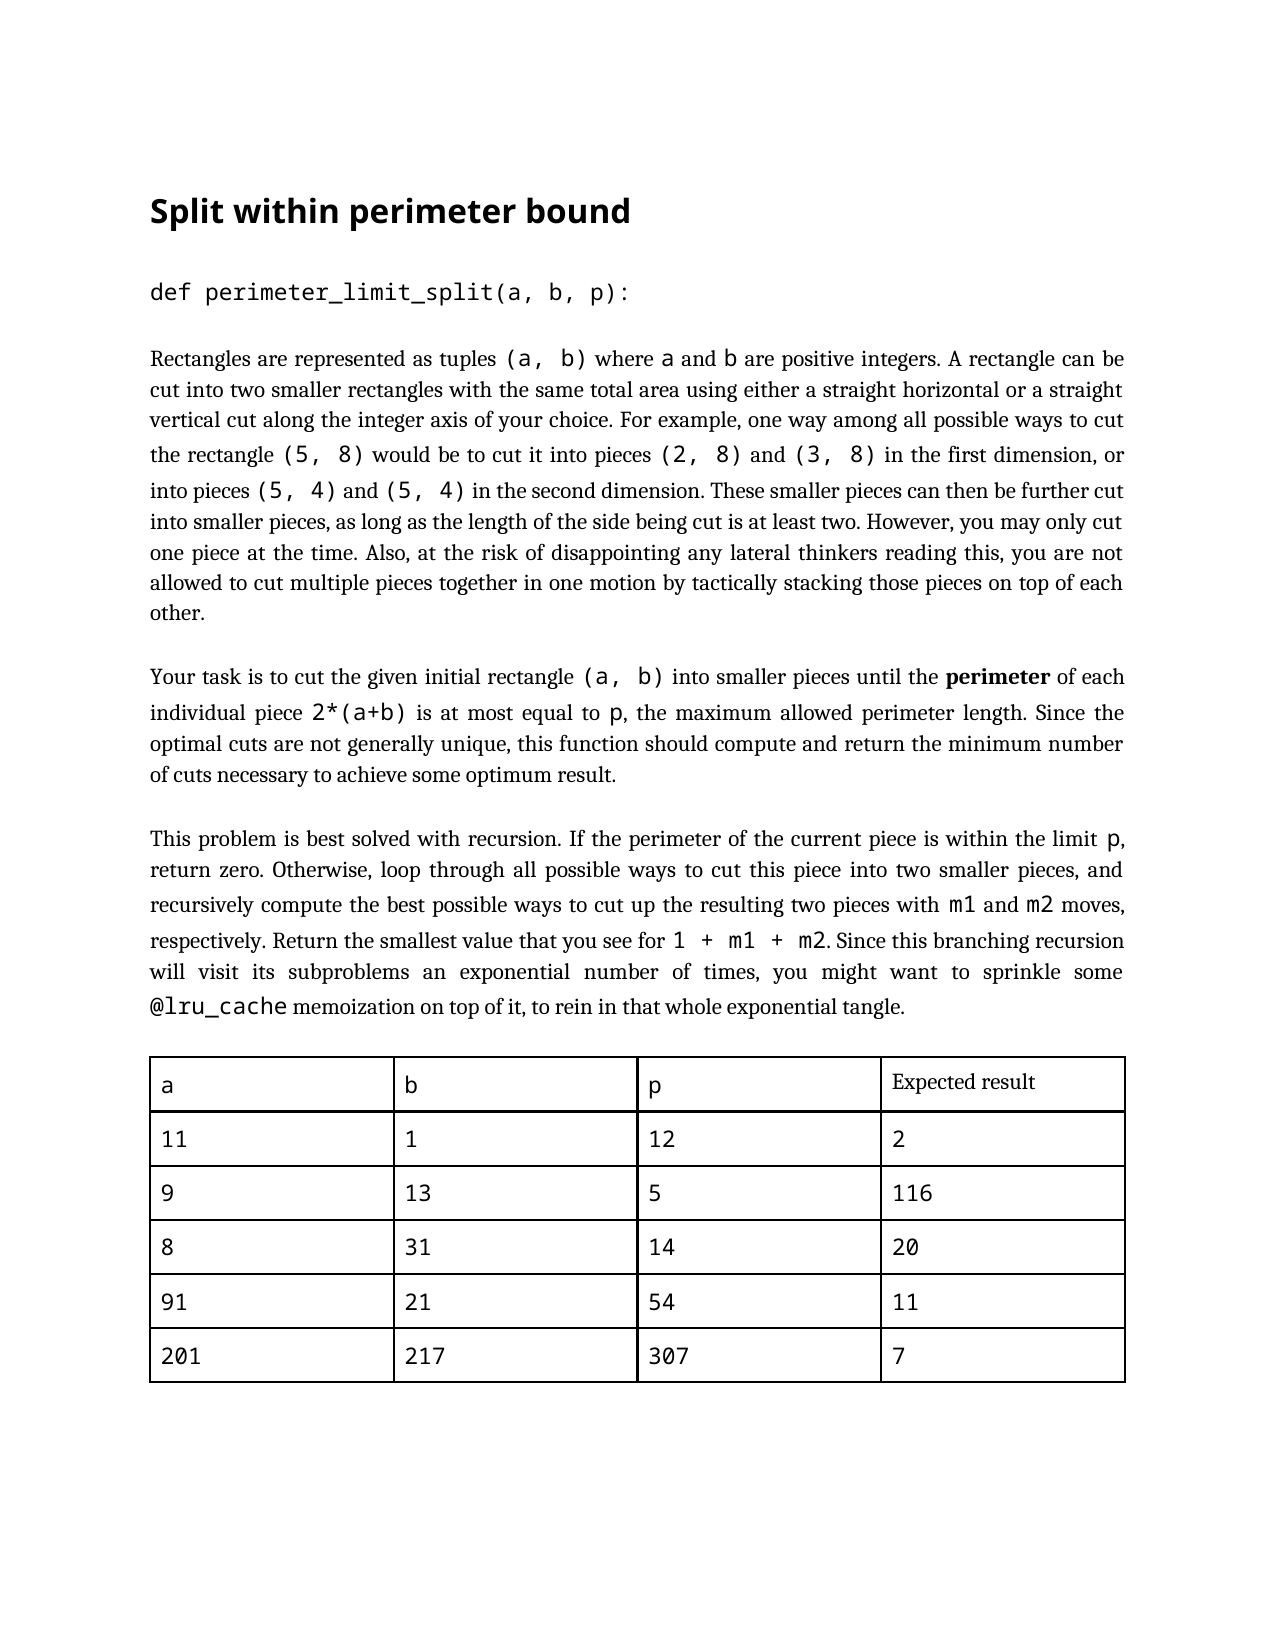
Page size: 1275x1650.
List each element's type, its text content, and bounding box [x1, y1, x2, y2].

table_cell 14 [639, 1221, 880, 1273]
subtitle Split within perimeter bound [150, 187, 1125, 233]
table_cell 307 [639, 1329, 880, 1381]
table_header p [639, 1058, 880, 1110]
table_cell 2 [882, 1113, 1124, 1164]
table_cell 1 [395, 1113, 636, 1164]
table_cell 91 [151, 1275, 393, 1327]
table_cell 8 [151, 1221, 393, 1273]
table_cell 54 [639, 1275, 880, 1327]
table_cell 9 [151, 1167, 393, 1219]
table_cell 12 [639, 1113, 880, 1164]
table_cell 217 [395, 1329, 636, 1381]
text def perimeter_limit_split(a, b, p): [150, 276, 1125, 307]
table_cell 21 [395, 1275, 636, 1327]
table_cell 13 [395, 1167, 636, 1219]
table_cell 201 [151, 1329, 393, 1381]
table_cell 5 [639, 1167, 880, 1219]
table_header b [395, 1058, 636, 1110]
table_cell 20 [882, 1221, 1124, 1273]
table_cell 11 [882, 1275, 1124, 1327]
table_cell 11 [151, 1113, 393, 1164]
text Rectangles are represented as tuples (a, b) where a and b are positive integers. A rectangle can be cut into two smaller rectangles with the same total area using either a straight horizontal or a straight vertical cut along the integer axis of your choice. For example, one way among all possible ways to cut the rectangle (5, 8) would be to cut it into pieces (2, 8) and (3, 8) in the first dimension, or into pieces (5, 4) and (5, 4) in the second dimension. These smaller pieces can then be further cut into smaller pieces, as long as the length of the side being cut is at least two. However, you may only cut one piece at the time. Also, at the risk of disappointing any lateral thinkers reading this, you are not allowed to cut multiple pieces together in one motion by tactically stacking those pieces on top of each other. [150, 342, 1125, 626]
table_cell 116 [882, 1167, 1124, 1219]
table_header Expected result [882, 1058, 1124, 1110]
text Your task is to cut the given initial rectangle (a, b) into smaller pieces until the perimeter of each individual piece 2*(a+b) is at most equal to p, the maximum allowed perimeter length. Since the optimal cuts are not generally unique, this function should compute and return the minimum number of cuts necessary to achieve some optimum result. [150, 660, 1125, 788]
text This problem is best solved with recursion. If the perimeter of the current piece is within the limit p, return zero. Otherwise, loop through all possible ways to cut this piece into two smaller pieces, and recursively compute the best possible ways to cut up the resulting two pieces with m1 and m2 moves, respectively. Return the smallest value that you see for 1 + m1 + m2. Since this branching recursion will visit its subproblems an exponential number of times, you might want to sprinkle some @lru_cache memoization on top of it, to rein in that whole exponential tangle. [150, 822, 1125, 1021]
table_cell 7 [882, 1329, 1124, 1381]
table_cell 31 [395, 1221, 636, 1273]
table_header a [151, 1058, 393, 1110]
